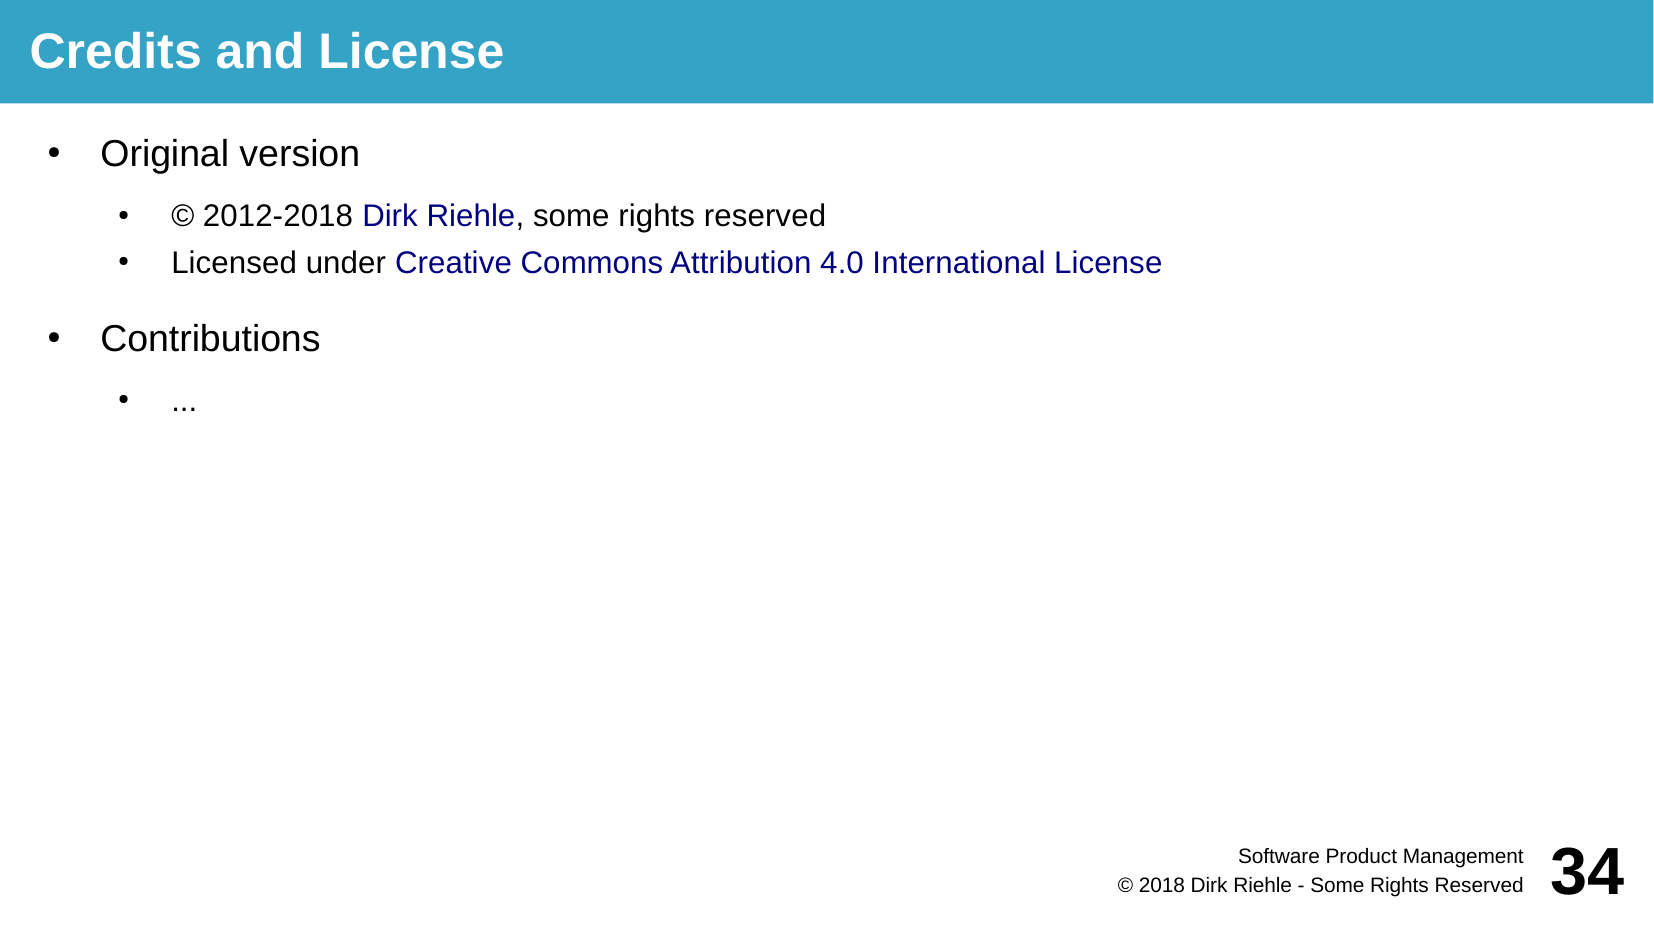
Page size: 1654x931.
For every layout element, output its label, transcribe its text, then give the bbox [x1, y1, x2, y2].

list Original version © 2012-2018 Dirk Riehle, some rights reserved Licensed under Creative Commons Attribution 4.0 International License Contributions ... [29, 132, 1625, 813]
title Credits and License [0, 0, 1654, 104]
